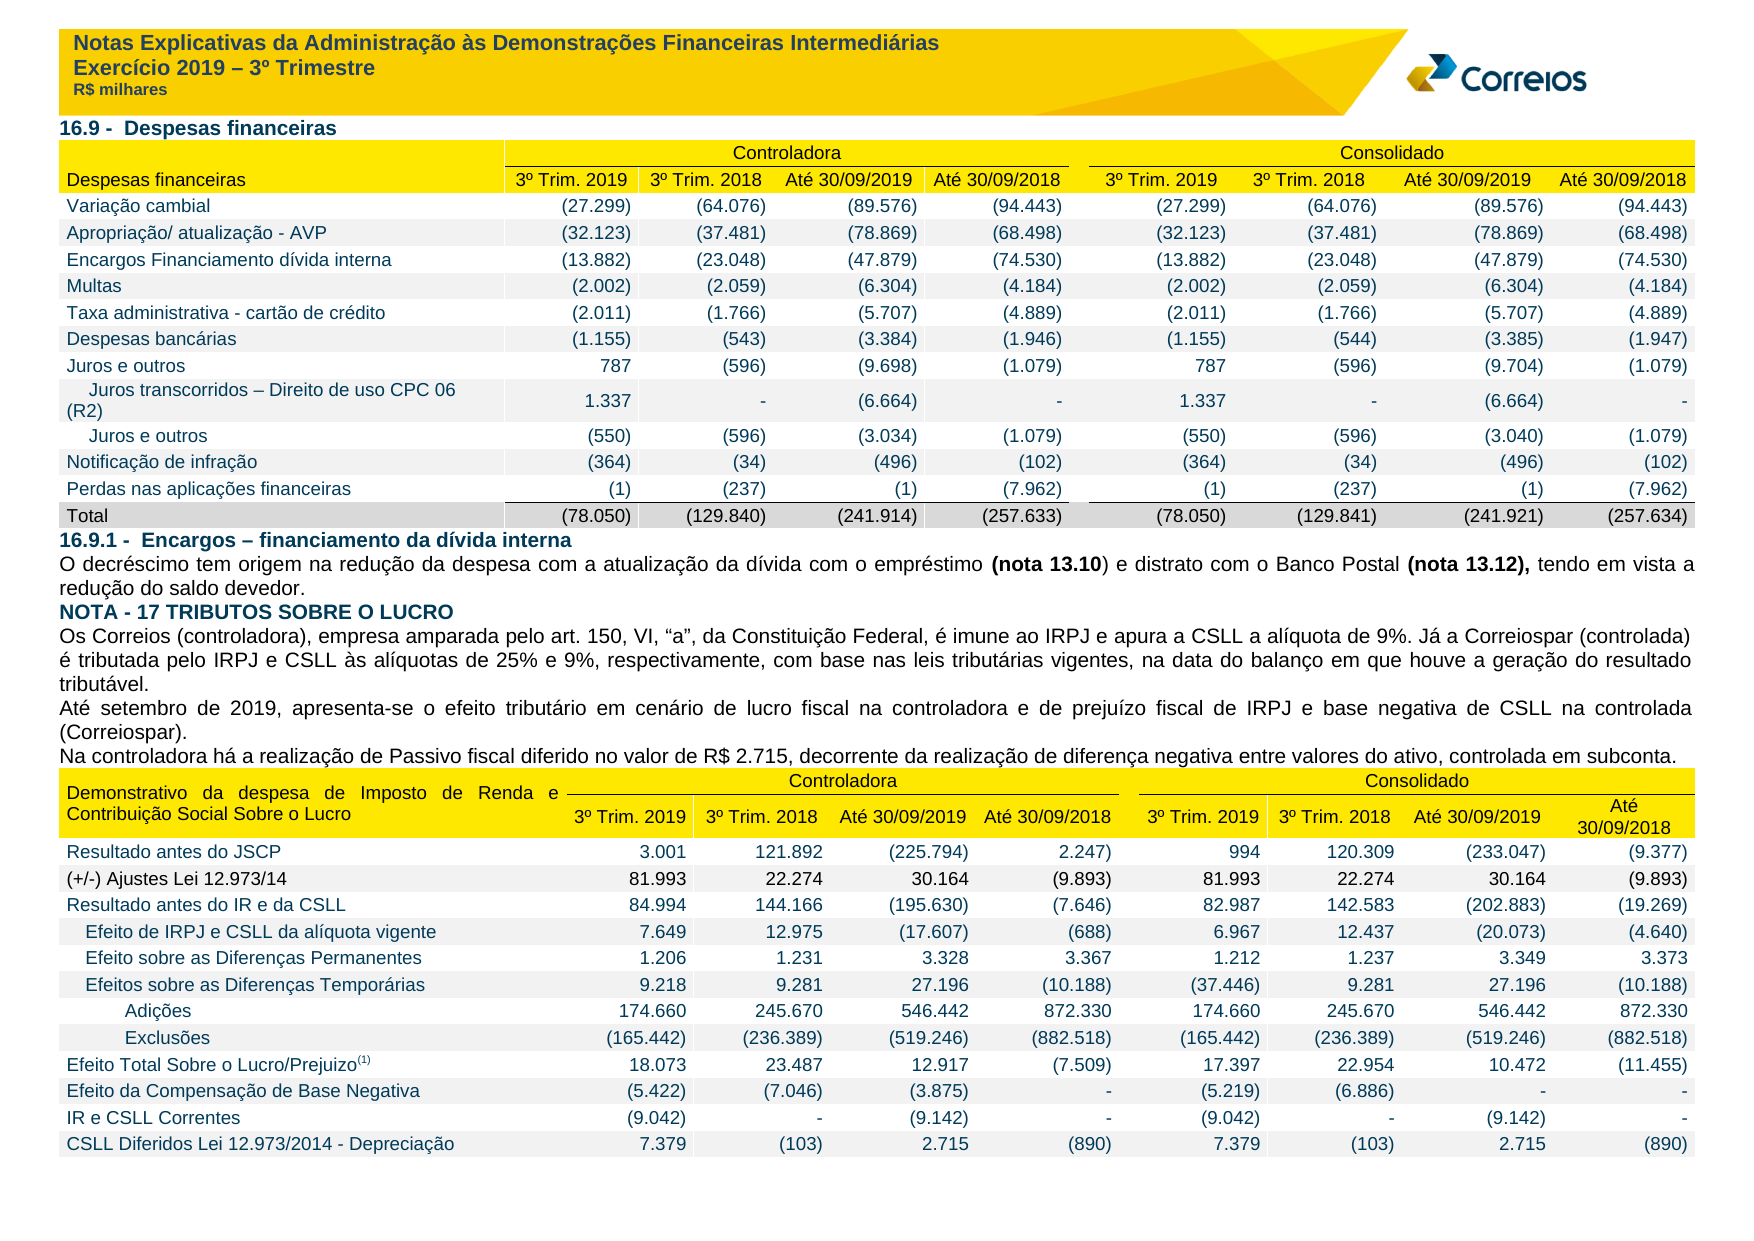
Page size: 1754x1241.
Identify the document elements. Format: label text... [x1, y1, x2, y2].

table_cell (10.188) [976, 971, 1119, 998]
table_cell CSLL Diferidos Lei 12.973/2014 - Depreciação [59, 1131, 567, 1157]
table_cell - [1553, 1104, 1695, 1131]
table_cell [1119, 865, 1139, 892]
table_cell - [925, 379, 1069, 422]
table_cell Até 30/09/2019 [1384, 167, 1551, 193]
picture [68, 1084, 77, 1089]
table_cell 787 [1089, 352, 1233, 379]
picture [1164, 253, 1168, 264]
table_cell 3º Trim. 2018 [639, 167, 773, 193]
table_cell (6.304) [773, 273, 924, 299]
table_cell (496) [773, 449, 924, 475]
picture [1484, 1031, 1488, 1042]
table_cell (5.422) [567, 1078, 693, 1104]
table_cell [1069, 166, 1089, 193]
table_cell - [976, 1078, 1119, 1104]
table_cell Despesas bancárias [59, 326, 504, 352]
table_cell [1069, 219, 1089, 246]
table_cell 872.330 [1553, 998, 1695, 1024]
table_cell (7.509) [976, 1051, 1119, 1077]
picture [68, 1058, 77, 1063]
table_cell 546.442 [830, 998, 976, 1024]
table_cell (5.707) [1384, 299, 1551, 326]
table_cell (1.079) [925, 352, 1069, 379]
table_cell (1.946) [925, 326, 1069, 352]
table_cell (596) [1233, 352, 1384, 379]
table_cell 1.206 [567, 945, 693, 971]
table_header Controladora [505, 140, 1069, 166]
table_cell (5.219) [1139, 1078, 1267, 1104]
table_cell (13.882) [1089, 246, 1233, 272]
table_cell Efeito da Compensação de Base Negativa [59, 1078, 567, 1104]
table_cell (3.034) [773, 422, 924, 448]
table_cell Até 30/09/2019 [1402, 795, 1553, 838]
table_cell (103) [694, 1131, 830, 1157]
table_cell 3º Trim. 2019 [505, 167, 638, 193]
table_cell 7.379 [1139, 1131, 1267, 1157]
table_cell (102) [925, 449, 1069, 475]
table_cell (237) [1233, 475, 1384, 502]
table_cell (94.443) [925, 193, 1069, 219]
table_cell 245.670 [694, 998, 830, 1024]
table_cell (32.123) [505, 219, 638, 246]
table_header [1119, 768, 1139, 794]
picture [120, 1137, 126, 1148]
picture [68, 253, 77, 258]
table_cell (68.498) [925, 219, 1069, 246]
table_cell (103) [1268, 1131, 1402, 1157]
table_cell [1069, 193, 1089, 219]
table_cell (165.442) [1139, 1024, 1267, 1051]
table_cell 2.715 [830, 1131, 976, 1157]
table_cell - [694, 1104, 830, 1131]
table_cell (20.073) [1402, 918, 1553, 945]
table_cell (550) [505, 422, 638, 448]
table_cell 120.309 [1268, 839, 1402, 865]
picture [68, 482, 75, 488]
table_cell (364) [505, 449, 638, 475]
table_cell 994 [1139, 839, 1267, 865]
table_cell (64.076) [639, 193, 773, 219]
table_cell (2.059) [639, 273, 773, 299]
text Na controladora há a realização de Passivo fiscal diferido no valor de R$ 2.715, decorrente da realização de diferença negativa entre valores do ativo, controlada em subconta. [59, 744, 1695, 768]
picture [312, 951, 319, 957]
table_cell 9.281 [1268, 971, 1402, 998]
table_cell 23.487 [694, 1051, 830, 1077]
table_cell [1119, 1104, 1139, 1131]
table_cell 245.670 [1268, 998, 1402, 1024]
table_cell (129.841) [1233, 503, 1384, 528]
table_cell (34) [639, 449, 773, 475]
table_cell (78.869) [773, 219, 924, 246]
table_cell 3º Trim. 2019 [567, 795, 693, 838]
subtitle Encargos – financiamento da dívida interna [59, 528, 1695, 552]
table_cell (78.869) [1384, 219, 1551, 246]
table_cell 2.247) [976, 839, 1119, 865]
table_cell 12.975 [694, 918, 830, 945]
table_cell 174.660 [1139, 998, 1267, 1024]
table_cell Juros transcorridos – Direito de uso CPC 06 (R2) [59, 379, 504, 422]
table_cell Juros e outros [59, 352, 504, 379]
picture [767, 925, 771, 936]
table_cell (882.518) [1553, 1024, 1695, 1051]
picture [195, 458, 199, 468]
table_cell 6.967 [1139, 918, 1267, 945]
table_cell (688) [976, 918, 1119, 945]
table_cell [1069, 422, 1089, 448]
table_cell 3.328 [830, 945, 976, 971]
table_cell (23.048) [1233, 246, 1384, 272]
table_cell (2.002) [1089, 273, 1233, 299]
table_cell [1069, 379, 1089, 422]
table_header Consolidado [1089, 140, 1695, 166]
table_cell Efeito de IRPJ e CSLL da alíquota vigente [59, 918, 567, 945]
table_cell Notificação de infração [59, 449, 504, 475]
table_cell (890) [1553, 1131, 1695, 1157]
table_cell (1.079) [1551, 352, 1695, 379]
table_cell 22.954 [1268, 1051, 1402, 1077]
table_cell (1) [505, 475, 638, 502]
table_cell (37.446) [1139, 971, 1267, 998]
table_cell (102) [1551, 449, 1695, 475]
table_cell (7.046) [694, 1078, 830, 1104]
table_cell (1.766) [1233, 299, 1384, 326]
table_cell [1119, 892, 1139, 918]
table_cell (74.530) [1551, 246, 1695, 272]
table_cell (9.042) [1139, 1104, 1267, 1131]
table_cell 18.073 [567, 1051, 693, 1077]
table_cell (1.155) [1089, 326, 1233, 352]
table_cell 546.442 [1402, 998, 1553, 1024]
table_cell (4.889) [1551, 299, 1695, 326]
table_cell Multas [59, 273, 504, 299]
text Os Correios (controladora), empresa amparada pelo art. 150, VI, “a”, da Constituição Federal, é imune ao IRPJ e apura a CSLL a alíquota de 9%. Já a Correiospar (controlada) é tributada pelo IRPJ e CSLL às alíquotas de 25% e 9%, respectivamente, com base nas leis tributárias vigentes, na data do balanço em que houve a geração do resultado tributável. [59, 624, 1695, 696]
picture [68, 898, 75, 911]
table_cell 3º Trim. 2019 [1139, 795, 1267, 838]
table_cell (9.042) [567, 1104, 693, 1131]
table_cell [1069, 449, 1089, 475]
table_cell 872.330 [976, 998, 1119, 1024]
table_cell (1.079) [1551, 422, 1695, 448]
table_cell (2.011) [505, 299, 638, 326]
table_cell (1.947) [1551, 326, 1695, 352]
table_cell 3.001 [567, 839, 693, 865]
table_cell (257.633) [925, 503, 1069, 528]
table_cell 17.397 [1139, 1051, 1267, 1077]
table_cell 81.993 [567, 865, 693, 892]
table_cell (4.184) [1551, 273, 1695, 299]
table_cell 9.218 [567, 971, 693, 998]
table_cell 174.660 [567, 998, 693, 1024]
table_cell (236.389) [1268, 1024, 1402, 1051]
picture [217, 951, 223, 962]
picture [1510, 1111, 1514, 1122]
table_cell [1119, 1051, 1139, 1077]
picture [814, 951, 818, 962]
picture [1349, 951, 1353, 962]
table_cell (165.442) [567, 1024, 693, 1051]
table_cell (37.481) [1233, 219, 1384, 246]
table_cell (3.040) [1384, 422, 1551, 448]
table_cell (11.455) [1553, 1051, 1695, 1077]
picture [171, 925, 178, 938]
table_cell 22.274 [1268, 865, 1402, 892]
table_cell 3.349 [1402, 945, 1553, 971]
table_cell 1.337 [505, 379, 638, 422]
table_cell (6.664) [773, 379, 924, 422]
table_cell (237) [639, 475, 773, 502]
table_cell (5.707) [773, 299, 924, 326]
table_cell (1.079) [925, 422, 1069, 448]
table_cell (202.883) [1402, 892, 1553, 918]
table_cell (13.882) [505, 246, 638, 272]
table_cell [1119, 839, 1139, 865]
table_cell (596) [639, 422, 773, 448]
table_cell (519.246) [1402, 1024, 1553, 1051]
table_cell 7.649 [567, 918, 693, 945]
table_cell (2.059) [1233, 273, 1384, 299]
table_cell (78.050) [1089, 503, 1233, 528]
table_cell Até 30/09/2019 [830, 795, 976, 838]
table_cell [1069, 502, 1089, 528]
table_cell Até 30/09/2018 [976, 795, 1119, 838]
table_cell (550) [1089, 422, 1233, 448]
table_cell Total [59, 502, 504, 528]
table_cell (94.443) [1551, 193, 1695, 219]
table_cell Efeitos sobre as Diferenças Temporárias [59, 971, 567, 998]
table_cell (6.886) [1268, 1078, 1402, 1104]
picture [793, 898, 797, 909]
table_cell 27.196 [1402, 971, 1553, 998]
table_cell - [1553, 1078, 1695, 1104]
table_cell 30.164 [1402, 865, 1553, 892]
picture [641, 951, 645, 962]
table_cell (4.184) [925, 273, 1069, 299]
table_cell Adições [59, 998, 567, 1024]
table_cell 84.994 [567, 892, 693, 918]
table_cell [1119, 1024, 1139, 1051]
table_cell (17.607) [830, 918, 976, 945]
table_cell (1.766) [639, 299, 773, 326]
table_cell (4.889) [925, 299, 1069, 326]
table_cell (68.498) [1551, 219, 1695, 246]
table_cell (225.794) [830, 839, 976, 865]
table_cell - [1233, 379, 1384, 422]
table_cell (9.704) [1384, 352, 1551, 379]
table_cell Perdas nas aplicações financeiras [59, 475, 504, 502]
table_cell (27.299) [505, 193, 638, 219]
table_cell [1119, 971, 1139, 998]
table_header Consolidado [1139, 768, 1695, 794]
table_cell 1.231 [694, 945, 830, 971]
table_cell [1119, 1131, 1139, 1157]
table_cell Juros e outros [59, 422, 504, 448]
table_cell (47.879) [1384, 246, 1551, 272]
picture [222, 256, 226, 266]
picture [275, 981, 279, 991]
table_cell [1119, 998, 1139, 1024]
table_cell - [1551, 379, 1695, 422]
table_cell 3º Trim. 2018 [1233, 167, 1384, 193]
table_cell (519.246) [830, 1024, 976, 1051]
picture [667, 978, 671, 989]
table_cell [1119, 945, 1139, 971]
table_cell (3.875) [830, 1078, 976, 1104]
picture [291, 1058, 298, 1064]
table_cell (10.188) [1553, 971, 1695, 998]
table_cell - [1268, 1104, 1402, 1131]
table_cell Até 30/09/2018 [1551, 167, 1695, 193]
picture [405, 383, 412, 389]
picture [68, 845, 75, 858]
table_cell (257.634) [1551, 503, 1695, 528]
picture [1215, 951, 1219, 962]
table_header [59, 140, 504, 166]
table_cell (3.384) [773, 326, 924, 352]
table_cell - [976, 1104, 1119, 1131]
table_cell Encargos Financiamento dívida interna [59, 246, 504, 272]
table_cell Variação cambial [59, 193, 504, 219]
table_cell (74.530) [925, 246, 1069, 272]
table_cell 3.367 [976, 945, 1119, 971]
table_cell (195.630) [830, 892, 976, 918]
table_cell 9.281 [694, 971, 830, 998]
table_cell 3º Trim. 2018 [694, 795, 830, 838]
table_cell (129.840) [639, 503, 773, 528]
picture [1190, 332, 1194, 343]
table_cell [1069, 273, 1089, 299]
table_cell (9.377) [1553, 839, 1695, 865]
table_cell 7.379 [567, 1131, 693, 1157]
table_cell Taxa administrativa - cartão de crédito [59, 299, 504, 326]
table_cell 1.212 [1139, 945, 1267, 971]
table_cell (23.048) [639, 246, 773, 272]
picture [1211, 306, 1215, 317]
picture [316, 226, 323, 232]
table_cell (2.002) [505, 273, 638, 299]
table_cell - [1402, 1078, 1553, 1104]
table_cell (64.076) [1233, 193, 1384, 219]
table_cell [1069, 475, 1089, 502]
table_cell (1) [1089, 475, 1233, 502]
table_cell Até 30/09/2018 [925, 167, 1069, 193]
table_cell (596) [639, 352, 773, 379]
table_cell (496) [1384, 449, 1551, 475]
table_cell 2.715 [1402, 1131, 1553, 1157]
table_cell Efeito Total Sobre o Lucro/Prejuizo(1) [59, 1051, 567, 1077]
table_cell 3.373 [1553, 945, 1695, 971]
table_cell [1069, 299, 1089, 326]
table_cell (882.518) [976, 1024, 1119, 1051]
table_cell (7.962) [1551, 475, 1695, 502]
table_cell (7.962) [925, 475, 1069, 502]
picture [586, 394, 590, 405]
text Até setembro de 2019, apresenta-se o efeito tributário em cenário de lucro fiscal na controladora e de prejuízo fiscal de IRPJ e base negativa de CSLL na controlada (Correiospar). [59, 696, 1695, 744]
table_cell Resultado antes do IR e da CSLL [59, 892, 567, 918]
picture [814, 978, 818, 989]
table_cell (241.914) [773, 503, 924, 528]
table_cell (236.389) [694, 1024, 830, 1051]
table_cell [1119, 918, 1139, 945]
table_cell - [639, 379, 773, 422]
table_cell 12.437 [1268, 918, 1402, 945]
table_cell 81.993 [1139, 865, 1267, 892]
table_cell (3.385) [1384, 326, 1551, 352]
table_cell (6.664) [1384, 379, 1551, 422]
table_cell 144.166 [694, 892, 830, 918]
table_cell (1) [773, 475, 924, 502]
table_cell Até 30/09/2019 [773, 167, 924, 193]
picture [68, 332, 74, 343]
table_cell (364) [1089, 449, 1233, 475]
table_cell 3º Trim. 2018 [1268, 795, 1402, 838]
table_cell (596) [1233, 422, 1384, 448]
table_cell (6.304) [1384, 273, 1551, 299]
table_cell 787 [505, 352, 638, 379]
table_cell IR e CSLL Correntes [59, 1104, 567, 1131]
table_cell (9.142) [830, 1104, 976, 1131]
table_cell (32.123) [1089, 219, 1233, 246]
picture [240, 898, 247, 911]
table_cell (47.879) [773, 246, 924, 272]
table_cell Exclusões [59, 1024, 567, 1051]
picture [1241, 951, 1245, 962]
table_cell 82.987 [1139, 892, 1267, 918]
table_cell Resultado antes do JSCP [59, 839, 567, 865]
picture [939, 978, 943, 989]
table_cell (+/-) Ajustes Lei 12.973/14 [59, 865, 567, 892]
table_cell (890) [976, 1131, 1119, 1157]
table_cell Apropriação/ atualização - AVP [59, 219, 504, 246]
picture [1190, 226, 1194, 237]
table_cell (78.050) [505, 503, 638, 528]
table_cell Despesas financeiras [59, 166, 504, 193]
table_cell [1119, 794, 1139, 838]
table_cell 1.237 [1268, 945, 1402, 971]
picture [162, 386, 166, 396]
table_cell 142.583 [1268, 892, 1402, 918]
table_cell (19.269) [1553, 892, 1695, 918]
table_cell 30.164 [830, 865, 976, 892]
table_cell (4.640) [1553, 918, 1695, 945]
table_cell (2.011) [1089, 299, 1233, 326]
picture [1194, 1004, 1198, 1015]
table_cell (37.481) [639, 219, 773, 246]
table_cell [1069, 352, 1089, 379]
table_cell (1.155) [505, 326, 638, 352]
table_header Demonstrativo da despesa de Imposto de Renda e Contribuição Social Sobre o Lucro [59, 768, 567, 838]
table_cell (9.893) [1553, 865, 1695, 892]
table_cell (27.299) [1089, 193, 1233, 219]
table_cell 3º Trim. 2019 [1089, 167, 1233, 193]
table_cell (9.893) [976, 865, 1119, 892]
table_cell (9.142) [1402, 1104, 1553, 1131]
table_cell Até 30/09/2018 [1553, 795, 1695, 838]
table_cell (89.576) [773, 193, 924, 219]
table_cell 22.274 [694, 865, 830, 892]
table_cell (544) [1233, 326, 1384, 352]
subtitle Despesas financeiras [59, 116, 1695, 140]
text O decréscimo tem origem na redução da despesa com a atualização da dívida com o empréstimo (nota 13.10) e distrato com o Banco Postal (nota 13.12), tendo em vista a redução do saldo devedor. [59, 552, 1695, 600]
table_cell 27.196 [830, 971, 976, 998]
table_cell 10.472 [1402, 1051, 1553, 1077]
table_cell (233.047) [1402, 839, 1553, 865]
table_cell (34) [1233, 449, 1384, 475]
table_cell [1069, 326, 1089, 352]
table_cell Efeito sobre as Diferenças Permanentes [59, 945, 567, 971]
table_cell 12.917 [830, 1051, 976, 1077]
picture [913, 1058, 917, 1069]
table_header [1069, 140, 1089, 166]
table_cell (241.921) [1384, 503, 1551, 528]
picture [260, 484, 265, 495]
table_cell 121.892 [694, 839, 830, 865]
table_cell 1.337 [1089, 379, 1233, 422]
table_cell (9.698) [773, 352, 924, 379]
table_cell [1069, 246, 1089, 272]
table_cell (543) [639, 326, 773, 352]
table_header Controladora [567, 768, 1119, 794]
picture [751, 226, 755, 237]
table_cell [1119, 1078, 1139, 1104]
picture [59, 29, 1607, 116]
table_cell (7.646) [976, 892, 1119, 918]
table_cell (89.576) [1384, 193, 1551, 219]
picture [313, 1137, 317, 1148]
table_cell (1) [1384, 475, 1551, 502]
